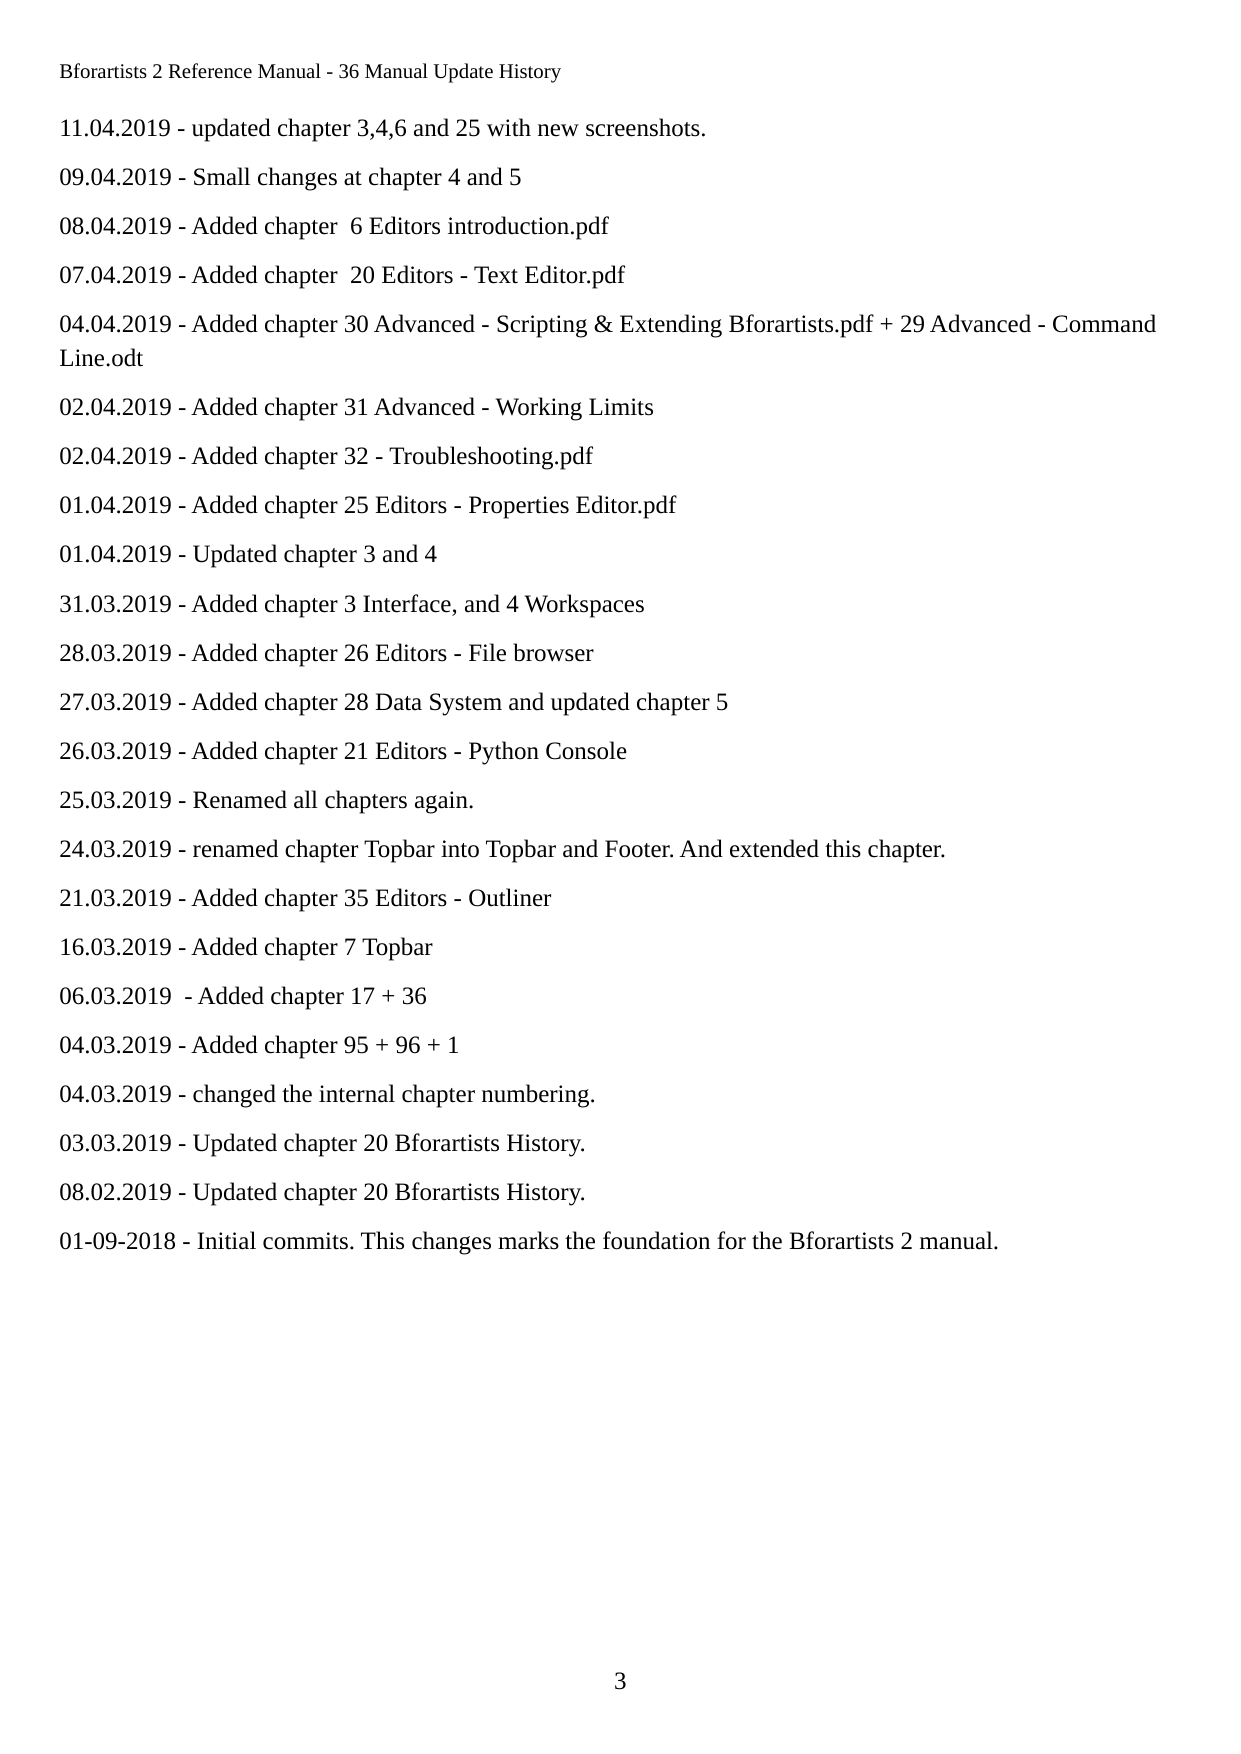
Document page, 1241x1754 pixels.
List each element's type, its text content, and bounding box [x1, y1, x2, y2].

text 21.03.2019 - Added chapter 35 Editors - Outliner [59, 883, 1181, 912]
text 02.04.2019 - Added chapter 31 Advanced - Working Limits [59, 392, 1181, 421]
text 26.03.2019 - Added chapter 21 Editors - Python Console [59, 736, 1181, 764]
text 09.04.2019 - Small changes at chapter 4 and 5 [59, 162, 1181, 190]
text 11.04.2019 - updated chapter 3,4,6 and 25 with new screenshots. [59, 113, 1181, 141]
text 16.03.2019 - Added chapter 7 Topbar [59, 932, 1181, 961]
text 01-09-2018 - Initial commits. This changes marks the foundation for the Bforartists 2 manual. [59, 1226, 1181, 1255]
text 24.03.2019 - renamed chapter Topbar into Topbar and Footer. And extended this chapter. [59, 834, 1181, 863]
text 04.03.2019 - Added chapter 95 + 96 + 1 [59, 1030, 1181, 1059]
text 28.03.2019 - Added chapter 26 Editors - File browser [59, 638, 1181, 666]
text 01.04.2019 - Added chapter 25 Editors - Properties Editor.pdf [59, 491, 1181, 519]
text 08.04.2019 - Added chapter 6 Editors introduction.pdf [59, 211, 1181, 239]
text 01.04.2019 - Updated chapter 3 and 4 [59, 539, 1181, 568]
text 03.03.2019 - Updated chapter 20 Bforartists History. [59, 1128, 1181, 1157]
text 25.03.2019 - Renamed all chapters again. [59, 785, 1181, 814]
text 31.03.2019 - Added chapter 3 Interface, and 4 Workspaces [59, 589, 1181, 617]
text 06.03.2019 - Added chapter 17 + 36 [59, 981, 1181, 1010]
text 07.04.2019 - Added chapter 20 Editors - Text Editor.pdf [59, 260, 1181, 288]
text 04.04.2019 - Added chapter 30 Advanced - Scripting & Extending Bforartists.pdf + 29 Advanced - Command Line.odt [59, 309, 1181, 372]
text 27.03.2019 - Added chapter 28 Data System and updated chapter 5 [59, 687, 1181, 716]
text 02.04.2019 - Added chapter 32 - Troubleshooting.pdf [59, 441, 1181, 470]
text 04.03.2019 - changed the internal chapter numbering. [59, 1079, 1181, 1108]
text 08.02.2019 - Updated chapter 20 Bforartists History. [59, 1177, 1181, 1206]
